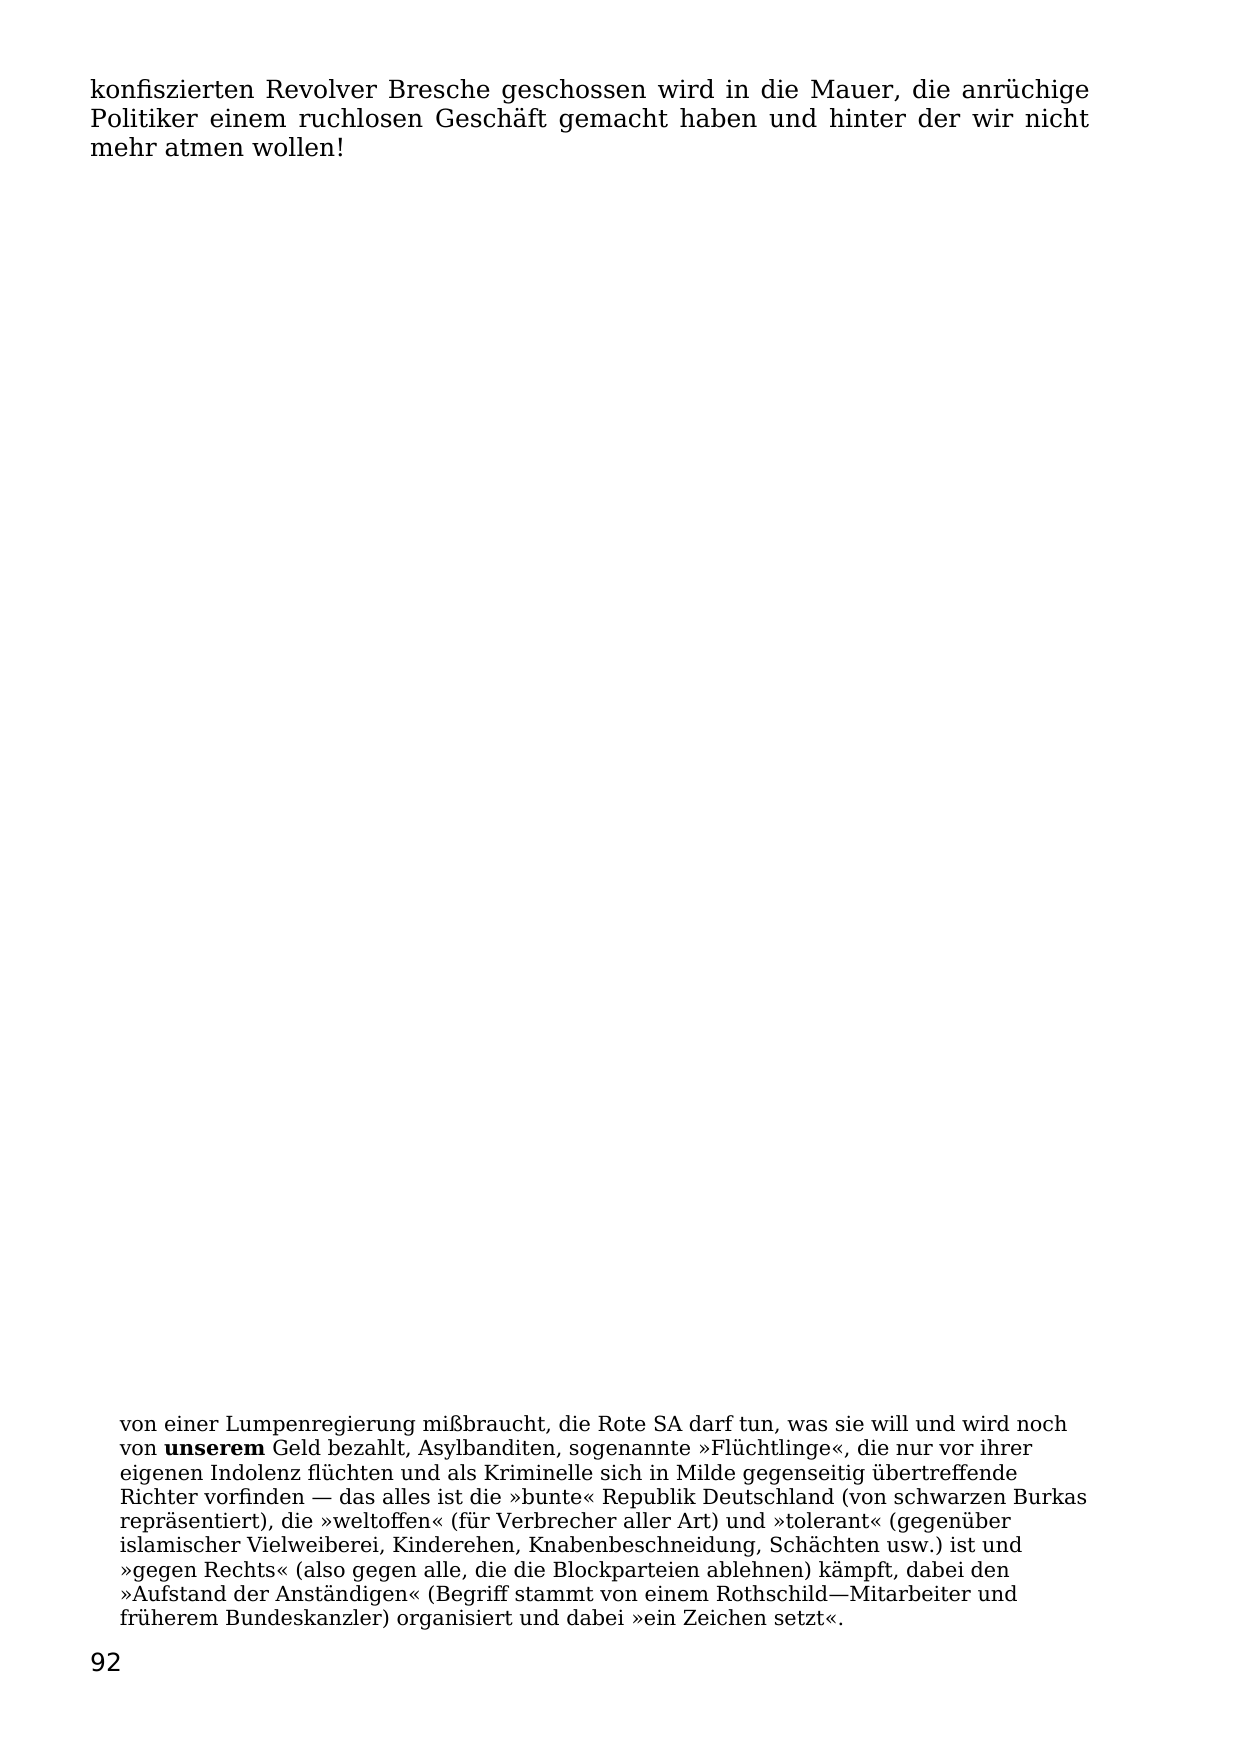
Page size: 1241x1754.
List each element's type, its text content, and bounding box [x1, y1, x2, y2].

text konfiszierten Revolver Bresche geschossen wird in die Mauer, die anrüchige Politiker einem ruchlosen Geschäft gemacht haben und hinter der wir nicht mehr atmen wollen! [90, 75, 1091, 162]
text von einer Lumpenregierung mißbraucht, die Rote SA darf tun, was sie will und wird noch von unserem Geld bezahlt, Asylbanditen, sogenannte »Flüchtlinge«, die nur vor ihrer eigenen Indolenz flüchten und als Kriminelle sich in Milde gegenseitig übertreffende Richter vorfinden — das alles ist die »bunte« Republik Deutschland (von schwarzen Burkas repräsentiert), die »weltoffen« (für Verbrecher aller Art) und »tolerant« (gegenüber islamischer Vielweiberei, Kinderehen, Knabenbeschneidung, Schächten usw.) ist und »gegen Rechts« (also gegen alle, die die Blockparteien ablehnen) kämpft, dabei den »Aufstand der Anständigen« (Begriff stammt von einem Rothschild—Mitarbeiter und früherem Bundeskanzler) organisiert und dabei »ein Zeichen setzt«. [90, 1412, 1091, 1631]
